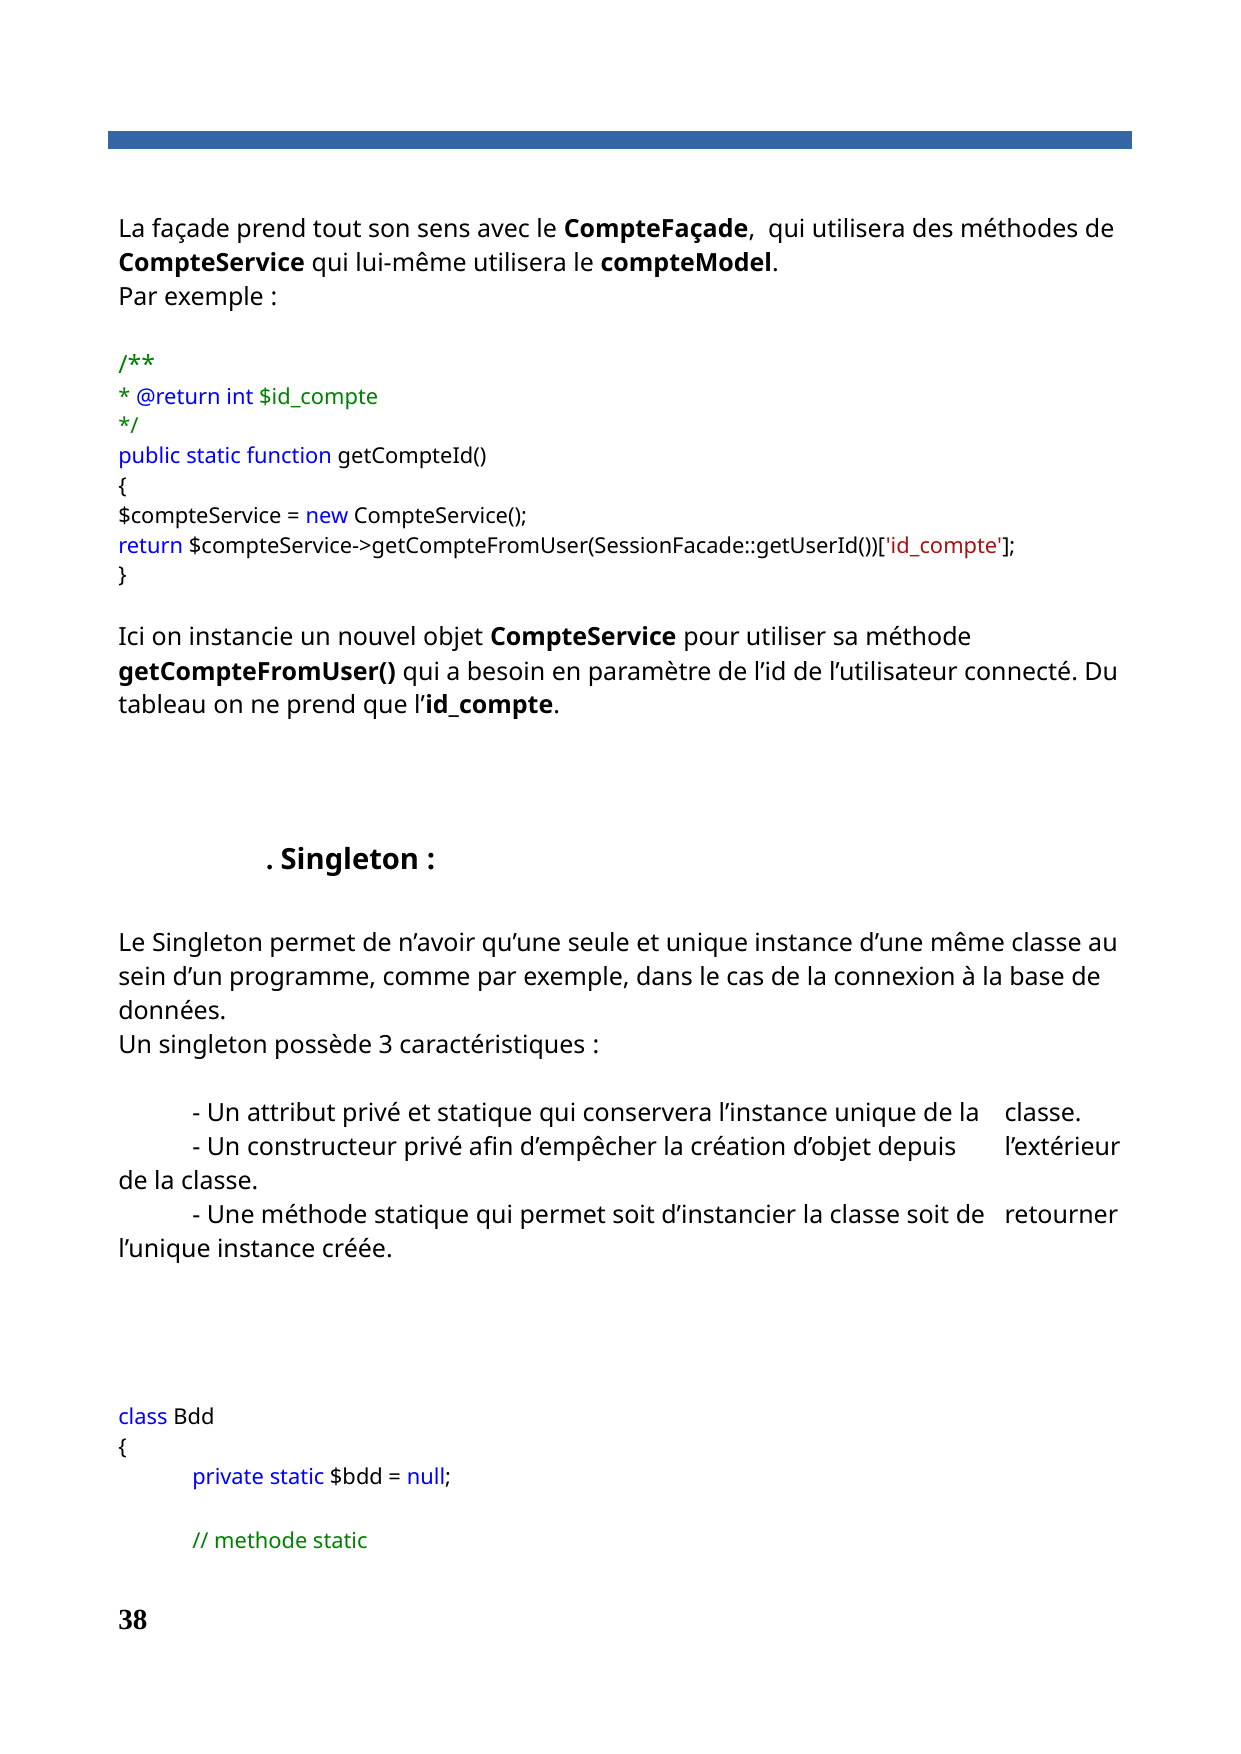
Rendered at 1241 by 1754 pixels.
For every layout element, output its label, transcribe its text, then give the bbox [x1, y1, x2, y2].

text { [118, 1431, 1122, 1461]
text $compteService = new CompteService(); [118, 500, 1122, 530]
text Ici on instancie un nouvel objet CompteService pour utiliser sa méthode getCompteFromUser() qui a besoin en paramètre de l’id de l’utilisateur connecté. Du tableau on ne prend que l’id_compte. [118, 619, 1122, 721]
text Le Singleton permet de n’avoir qu’une seule et unique instance d’une même classe au sein d’un programme, comme par exemple, dans le cas de la connexion à la base de données. [118, 924, 1122, 1026]
text */ [118, 411, 1122, 440]
text { [118, 470, 1122, 500]
text La façade prend tout son sens avec le CompteFaçade, qui utilisera des méthodes de CompteService qui lui-même utilisera le compteModel. [118, 210, 1122, 278]
text - Une méthode statique qui permet soit d’instancier la classe soit de retourner l’unique instance créée. [118, 1197, 1122, 1265]
text public static function getCompteId() [118, 440, 1122, 470]
text - Un constructeur privé afin d’empêcher la création d’objet depuis l’extérieur de la classe. [118, 1129, 1122, 1197]
text - Un attribut privé et statique qui conservera l’instance unique de la classe. [118, 1094, 1122, 1129]
text // methode static [118, 1524, 1122, 1554]
text Un singleton possède 3 caractéristiques : [118, 1026, 1122, 1061]
text return $compteService->getCompteFromUser(SessionFacade::getUserId())['id_compte']; [118, 530, 1122, 559]
text /** [118, 347, 1122, 381]
text private static $bdd = null; [118, 1461, 1122, 1491]
text * @return int $id_compte [118, 381, 1122, 411]
subtitle . Singleton : [118, 838, 1122, 878]
text Par exemple : [118, 278, 1122, 313]
text class Bdd [118, 1401, 1122, 1431]
text } [118, 559, 1122, 589]
